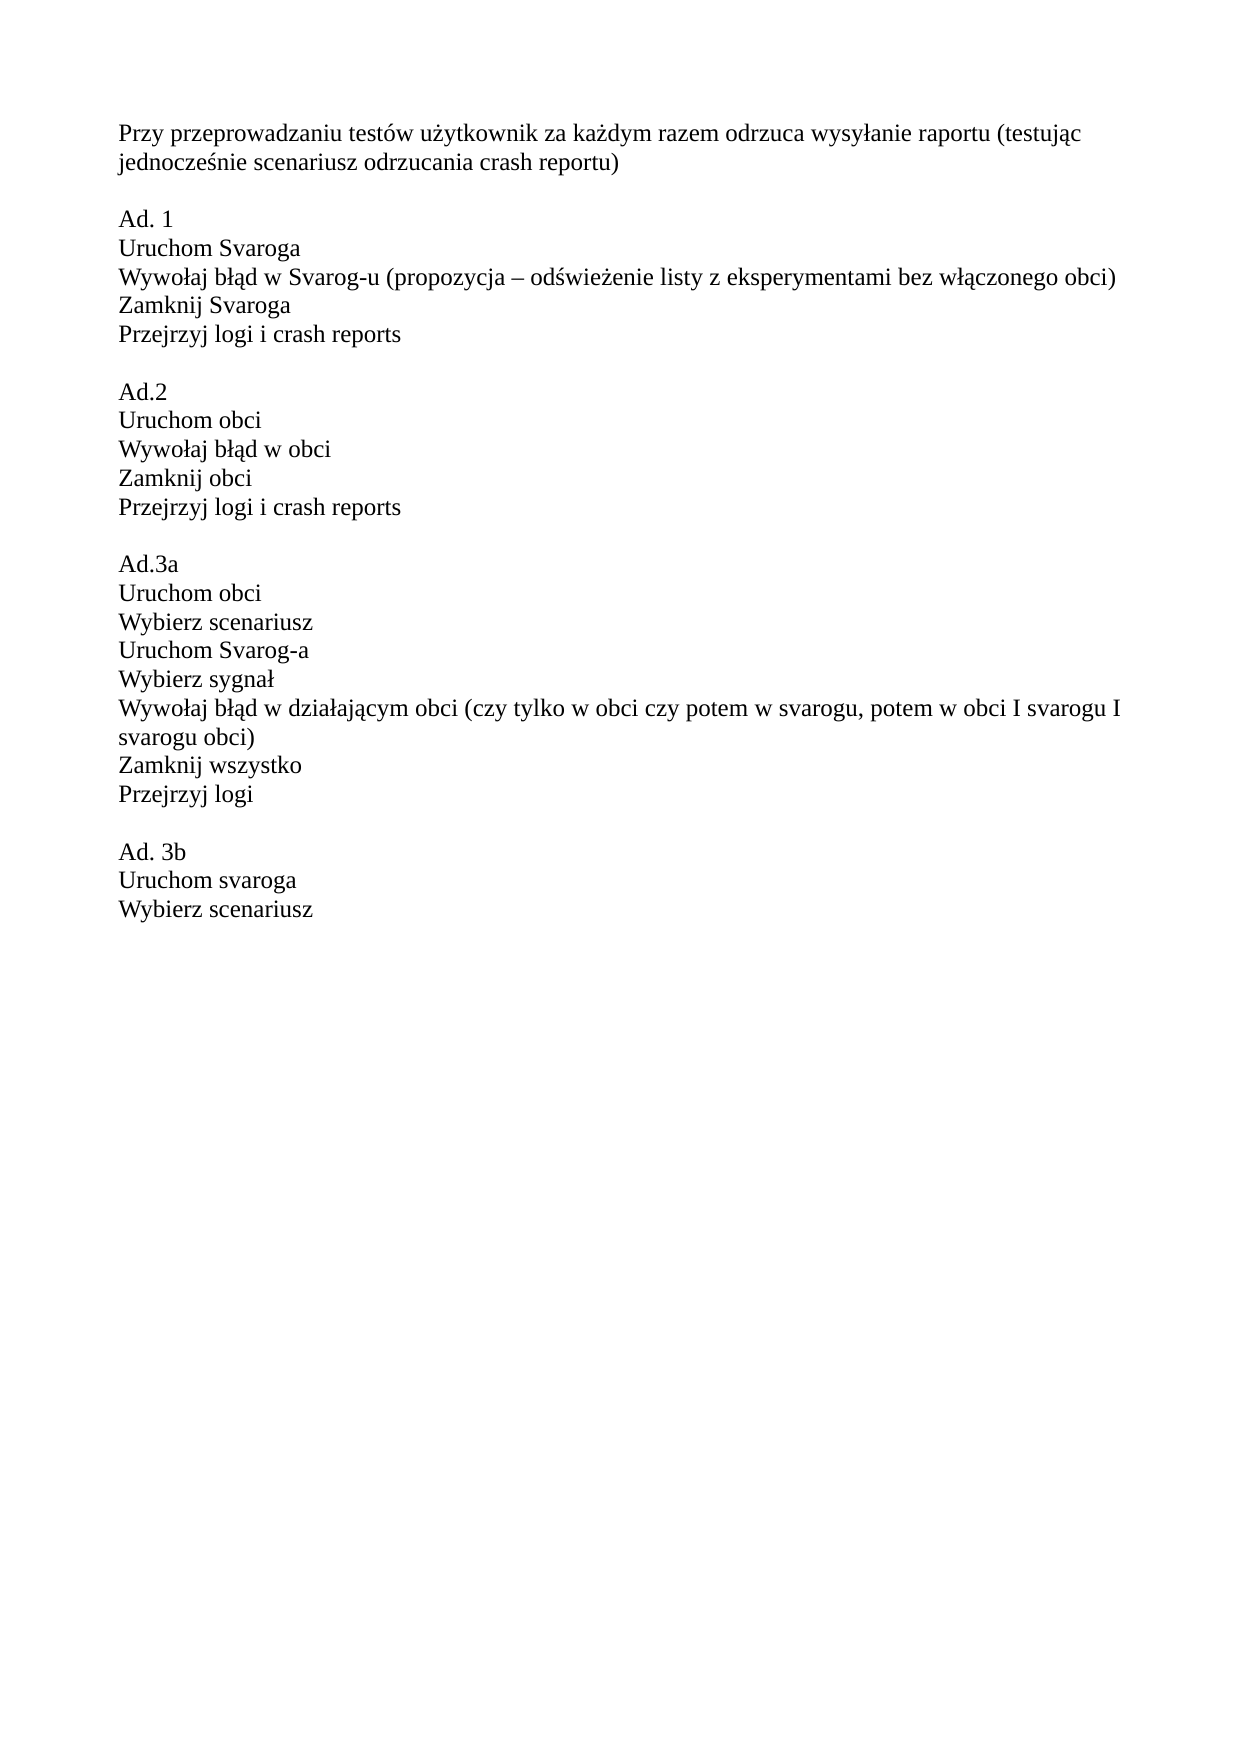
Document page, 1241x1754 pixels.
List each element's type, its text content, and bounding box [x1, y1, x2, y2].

text Wybierz scenariusz [118, 894, 1122, 923]
text Uruchom svaroga [118, 866, 1122, 894]
text Wywołaj błąd w działającym obci (czy tylko w obci czy potem w svarogu, potem w obci I svarogu I svarogu obci) [118, 693, 1122, 751]
text Zamknij Svaroga [118, 291, 1122, 319]
text Wywołaj błąd w obci [118, 434, 1122, 463]
text Przejrzyj logi i crash reports [118, 319, 1122, 348]
text Uruchom Svaroga [118, 233, 1122, 262]
text Wybierz sygnał [118, 664, 1122, 693]
text Zamknij wszystko [118, 751, 1122, 779]
text Ad.3a [118, 549, 1122, 578]
text Uruchom Svarog-a [118, 636, 1122, 664]
text Ad. 1 [118, 204, 1122, 233]
text Przy przeprowadzaniu testów użytkownik za każdym razem odrzuca wysyłanie raportu (testując jednocześnie scenariusz odrzucania crash reportu) [118, 118, 1122, 176]
text Uruchom obci [118, 406, 1122, 434]
text Ad.2 [118, 377, 1122, 406]
text Ad. 3b [118, 837, 1122, 866]
text Przejrzyj logi [118, 779, 1122, 808]
text Zamknij obci [118, 463, 1122, 492]
text Wywołaj błąd w Svarog-u (propozycja – odświeżenie listy z eksperymentami bez włączonego obci) [118, 262, 1122, 291]
text Uruchom obci [118, 578, 1122, 607]
text Przejrzyj logi i crash reports [118, 492, 1122, 521]
text Wybierz scenariusz [118, 607, 1122, 636]
